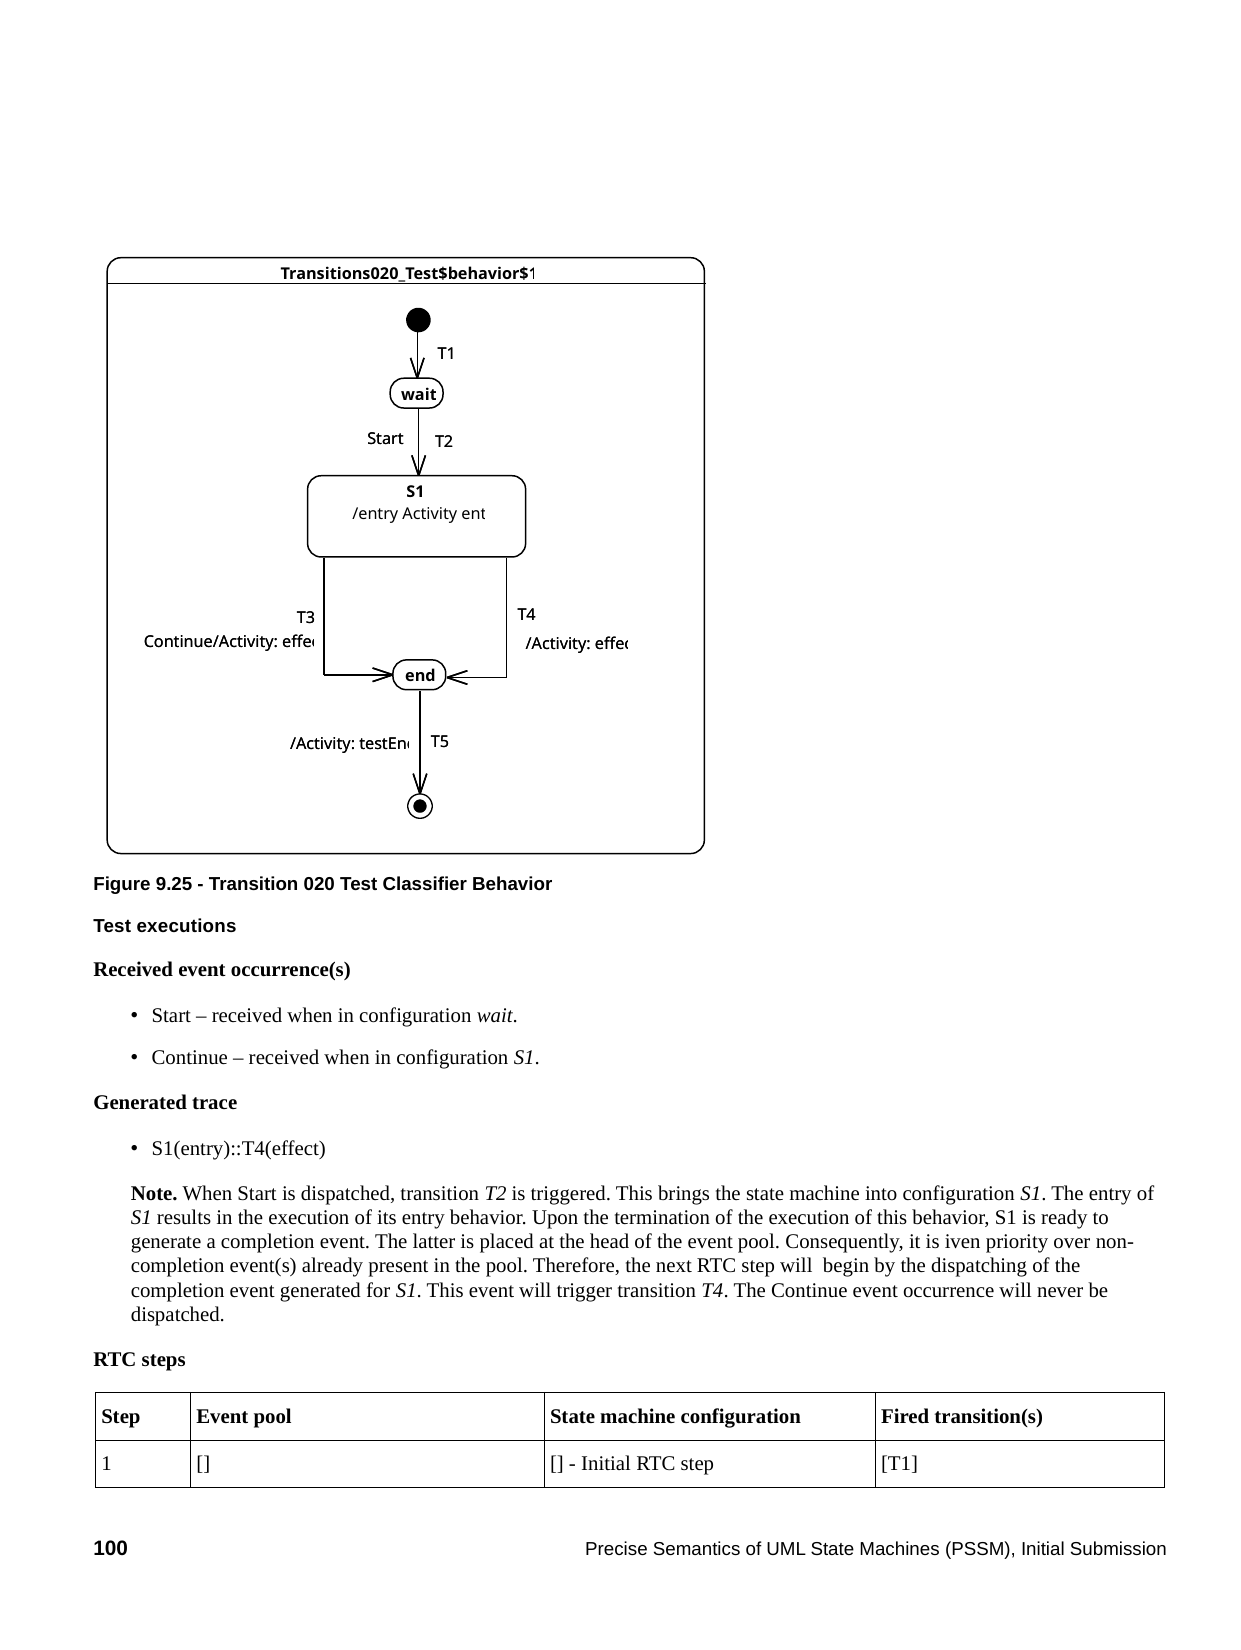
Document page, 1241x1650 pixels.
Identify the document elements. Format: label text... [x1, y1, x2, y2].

table_cell [] - Initial RTC step [545, 1441, 875, 1487]
list Continue – received when in configuration S1. [131, 1044, 1164, 1069]
table_header Step [96, 1393, 190, 1439]
text Generated trace [93, 1090, 1164, 1114]
table_cell [T1] [876, 1441, 1164, 1487]
table_header Fired transition(s) [876, 1393, 1164, 1439]
table_header State machine configuration [545, 1393, 875, 1439]
table_cell 1 [96, 1441, 190, 1487]
text Note. When Start is dispatched, transition T2 is triggered. This brings the state machine into configuration S1. The entry of S1 results in the execution of its entry behavior. Upon the termination of the execution of this behavior, S1 is ready to generate a completion event. The latter is placed at the head of the event pool. Consequently, it is iven priority over non-completion event(s) already present in the pool. Therefore, the next RTC step will begin by the dispatching of the completion event generated for S1. This event will trigger transition T4. The Continue event occurrence will never be dispatched. [131, 1181, 1164, 1326]
table_cell [] [191, 1441, 544, 1487]
text Received event occurrence(s) [93, 957, 1164, 981]
table_header Event pool [191, 1393, 544, 1439]
subtitle Test executions [93, 231, 1164, 936]
list S1(entry)::T4(effect) [131, 1135, 1164, 1160]
list Start – received when in configuration wait. [131, 1002, 1164, 1027]
text RTC steps [93, 1347, 1164, 1371]
text Figure 9.25 - Transition 020 Test Classifier Behavior [93, 243, 720, 894]
